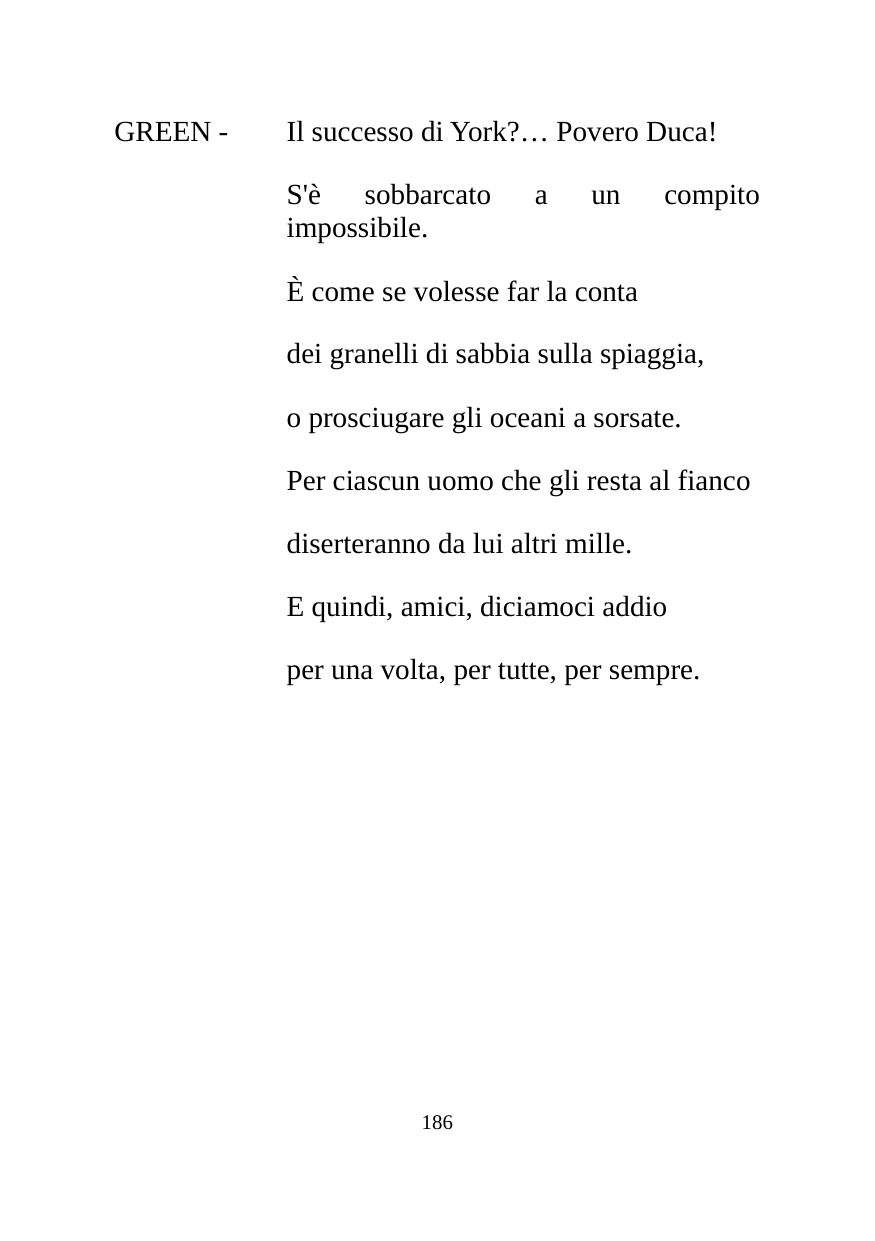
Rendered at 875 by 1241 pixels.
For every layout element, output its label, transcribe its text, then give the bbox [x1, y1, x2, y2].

table_cell Il successo di York?… Povero Duca! S'è sobbarcato a un compito impossibile. È come se volesse far la conta dei granelli di sabbia sulla spiaggia, o prosciugare gli oceani a sorsate. Per ciascun uomo che gli resta al fianco diserteranno da lui altri mille. E quindi, amici, diciamoci addio per una volta, per tutte, per sempre. [279, 106, 768, 786]
table_cell GREEN - [106, 106, 279, 786]
